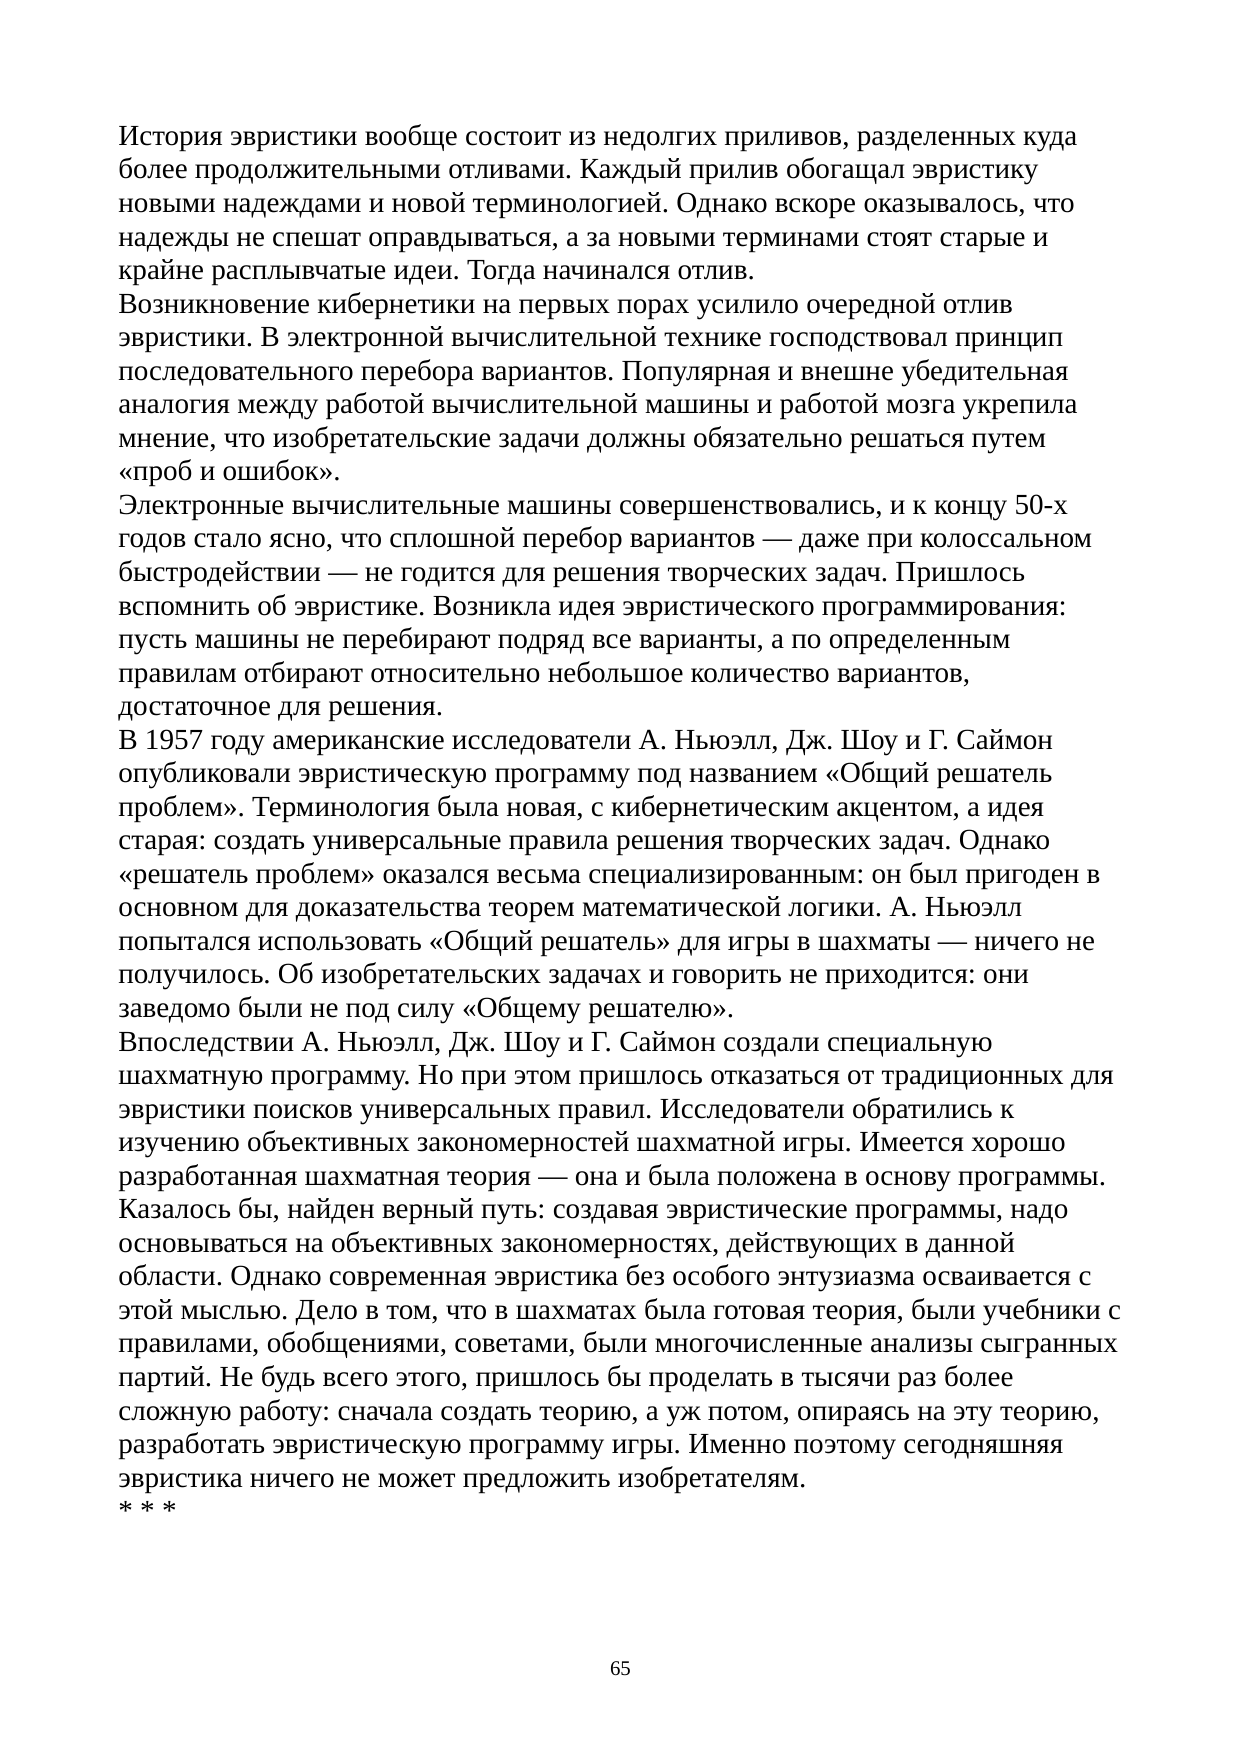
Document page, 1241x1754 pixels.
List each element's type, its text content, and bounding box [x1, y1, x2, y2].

text Электронные вычислительные машины совершенствовались, и к концу 50-х годов стало ясно, что сплошной перебор вариантов — даже при колоссальном быстродействии — не годится для решения творческих задач. Пришлось вспомнить об эвристике. Возникла идея эвристического программирования: пусть машины не перебирают подряд все варианты, а по определенным правилам отбирают относительно небольшое количество вариантов, достаточное для решения. [118, 487, 1122, 722]
text В 1957 году американские исследователи А. Ньюэлл, Дж. Шоу и Г. Саймон опубликовали эвристическую программу под названием «Общий решатель проблем». Терминология была новая, с кибернетическим акцентом, а идея старая: создать универсальные правила решения творческих задач. Однако «решатель проблем» оказался весьма специализированным: он был пригоден в основном для доказательства теорем математической логики. А. Ньюэлл попытался использовать «Общий решатель» для игры в шахматы — ничего не получилось. Об изобретательских задачах и говорить не приходится: они заведомо были не под силу «Общему решателю». [118, 722, 1122, 1024]
text История эвристики вообще состоит из недолгих приливов, разделенных куда более продолжительными отливами. Каждый прилив обогащал эвристику новыми надеждами и новой терминологией. Однако вскоре оказывалось, что надежды не спешат оправдываться, а за новыми терминами стоят старые и крайне расплывчатые идеи. Тогда начинался отлив. [118, 118, 1122, 286]
text * * * [118, 1493, 1122, 1527]
text Впоследствии А. Ньюэлл, Дж. Шоу и Г. Саймон создали специальную шахматную программу. Но при этом пришлось отказаться от традиционных для эвристики поисков универсальных правил. Исследователи обратились к изучению объективных закономерностей шахматной игры. Имеется хорошо разработанная шахматная теория — она и была положена в основу программы. [118, 1024, 1122, 1191]
text Возникновение кибернетики на первых порах усилило очередной отлив эвристики. В электронной вычислительной технике господствовал принцип последовательного перебора вариантов. Популярная и внешне убедительная аналогия между работой вычислительной машины и работой мозга укрепила мнение, что изобретательские задачи должны обязательно решаться путем «проб и ошибок». [118, 286, 1122, 487]
text Казалось бы, найден верный путь: создавая эвристические программы, надо основываться на объективных закономерностях, действующих в данной области. Однако современная эвристика без особого энтузиазма осваивается с этой мыслью. Дело в том, что в шахматах была готовая теория, были учебники с правилами, обобщениями, советами, были многочисленные анализы сыгранных партий. Не будь всего этого, пришлось бы проделать в тысячи раз более сложную работу: сначала создать теорию, а уж потом, опираясь на эту теорию, разработать эвристическую программу игры. Именно поэтому сегодняшняя эвристика ничего не может предложить изобретателям. [118, 1191, 1122, 1493]
